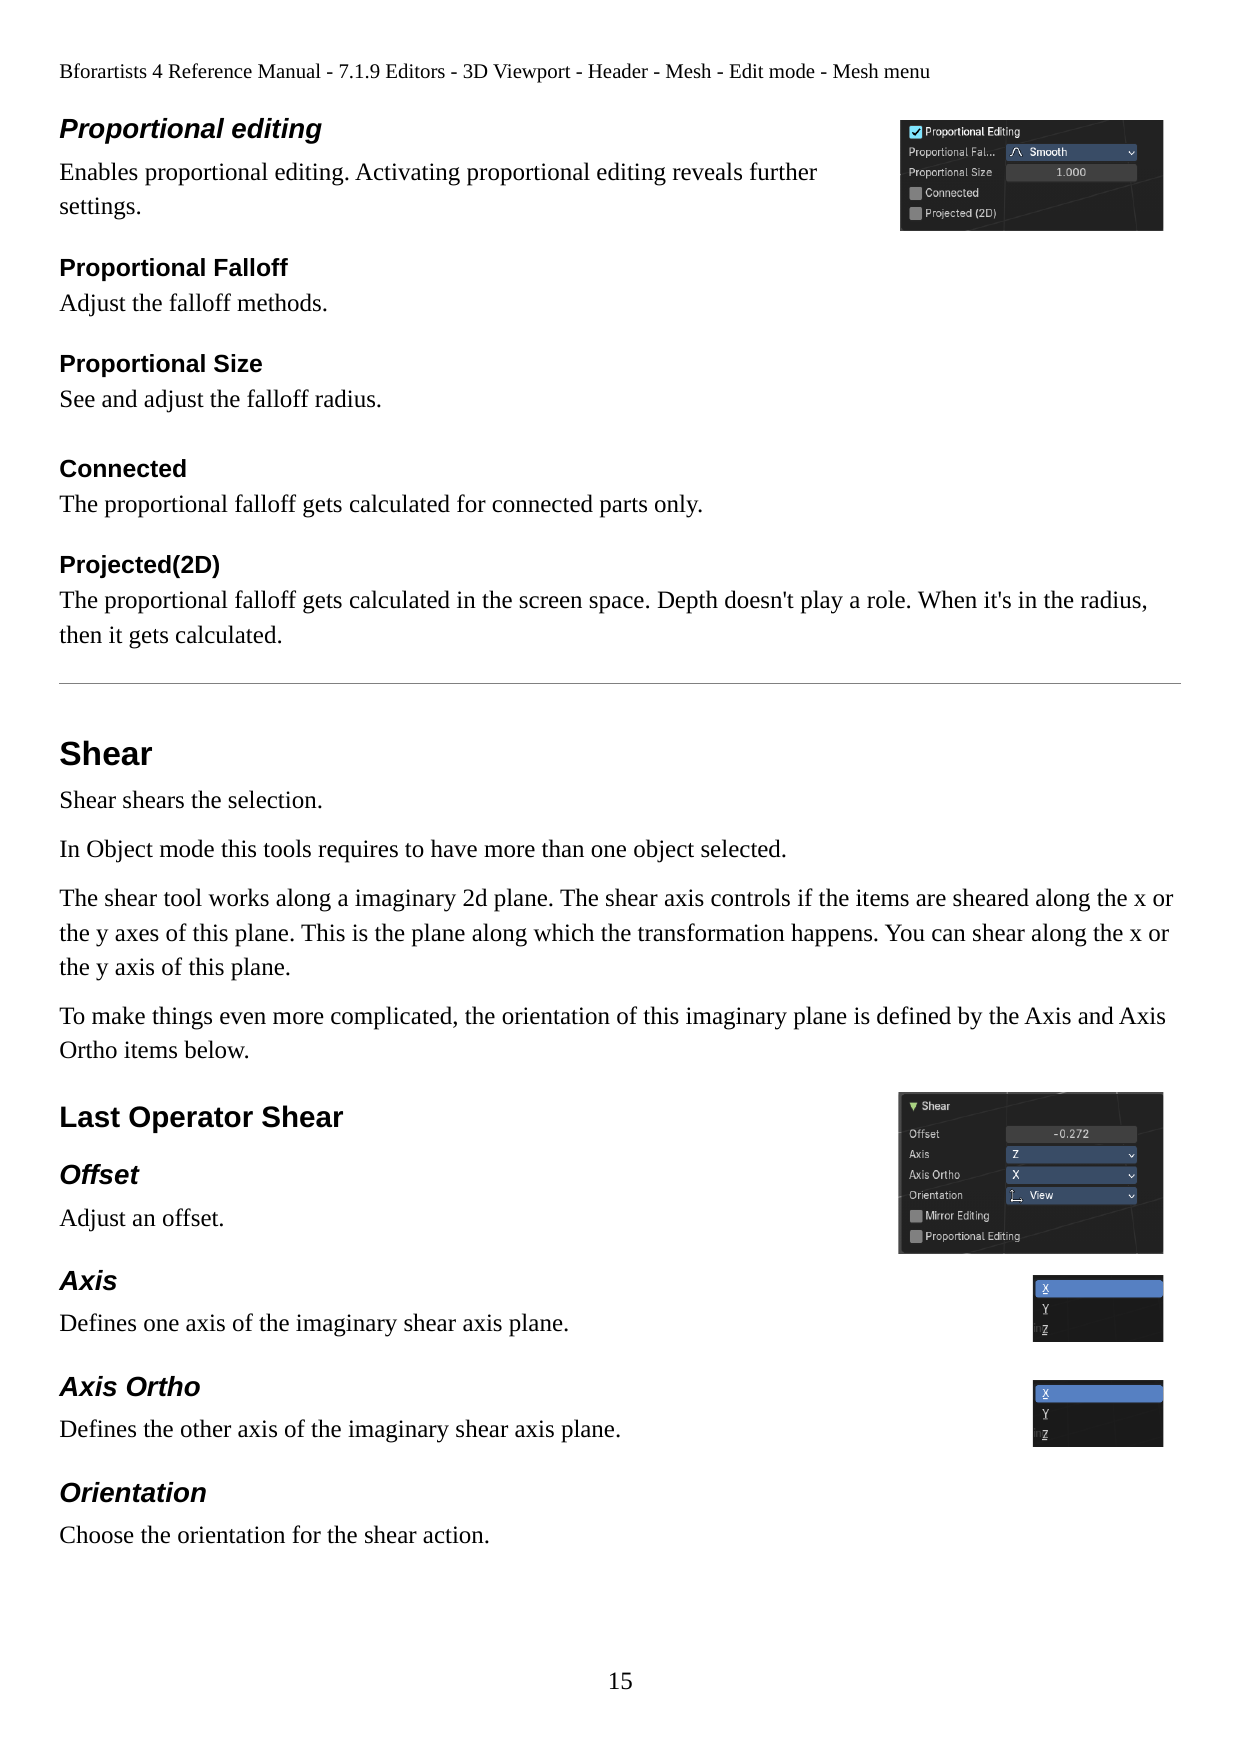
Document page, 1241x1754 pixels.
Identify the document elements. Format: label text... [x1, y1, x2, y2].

subtitle [1164, 1158, 1181, 1190]
subtitle Proportional Size [59, 349, 1181, 378]
text Defines one axis of the imaginary shear axis plane. [59, 1308, 1032, 1337]
text Adjust an offset. [59, 1203, 898, 1231]
picture [1032, 1275, 1164, 1342]
subtitle [1164, 1099, 1181, 1133]
subtitle Axis Ortho [59, 1370, 1181, 1402]
text Adjust the falloff methods. [59, 288, 1181, 317]
subtitle Axis [59, 1264, 1181, 1296]
text Defines the other axis of the imaginary shear axis plane. [59, 1414, 1032, 1443]
text The shear tool works along a imaginary 2d plane. The shear axis controls if the items are sheared along the x or the y axes of this plane. This is the plane along which the transformation happens. You can shear along the x or the y axis of this plane. [59, 883, 1181, 981]
text The proportional falloff gets calculated in the screen space. Depth doesn't play a role. When it's in the radius, then it gets calculated. [59, 585, 1181, 648]
text Shear shears the selection. [59, 785, 1181, 814]
text [1164, 1203, 1181, 1231]
text To make things even more complicated, the orientation of this imaginary plane is defined by the Axis and Axis Ortho items below. [59, 1001, 1181, 1064]
picture [900, 120, 1164, 231]
subtitle Proportional Falloff [59, 253, 1181, 282]
subtitle Offset [59, 1158, 898, 1190]
subtitle Connected [59, 454, 1181, 483]
text Choose the orientation for the shear action. [59, 1520, 1181, 1549]
subtitle Projected(2D) [59, 551, 1181, 579]
picture [898, 1092, 1164, 1254]
text See and adjust the falloff radius. [59, 384, 1181, 413]
text Enables proportional editing. Activating proportional editing reveals further settings. [59, 157, 900, 220]
subtitle Orientation [59, 1476, 1181, 1508]
text The proportional falloff gets calculated for connected parts only. [59, 489, 1181, 518]
subtitle Shear [59, 734, 1181, 772]
text In Object mode this tools requires to have more than one object selected. [59, 834, 1181, 863]
subtitle Last Operator Shear [59, 1099, 898, 1133]
picture [1032, 1380, 1164, 1447]
subtitle Proportional editing [59, 113, 1181, 144]
